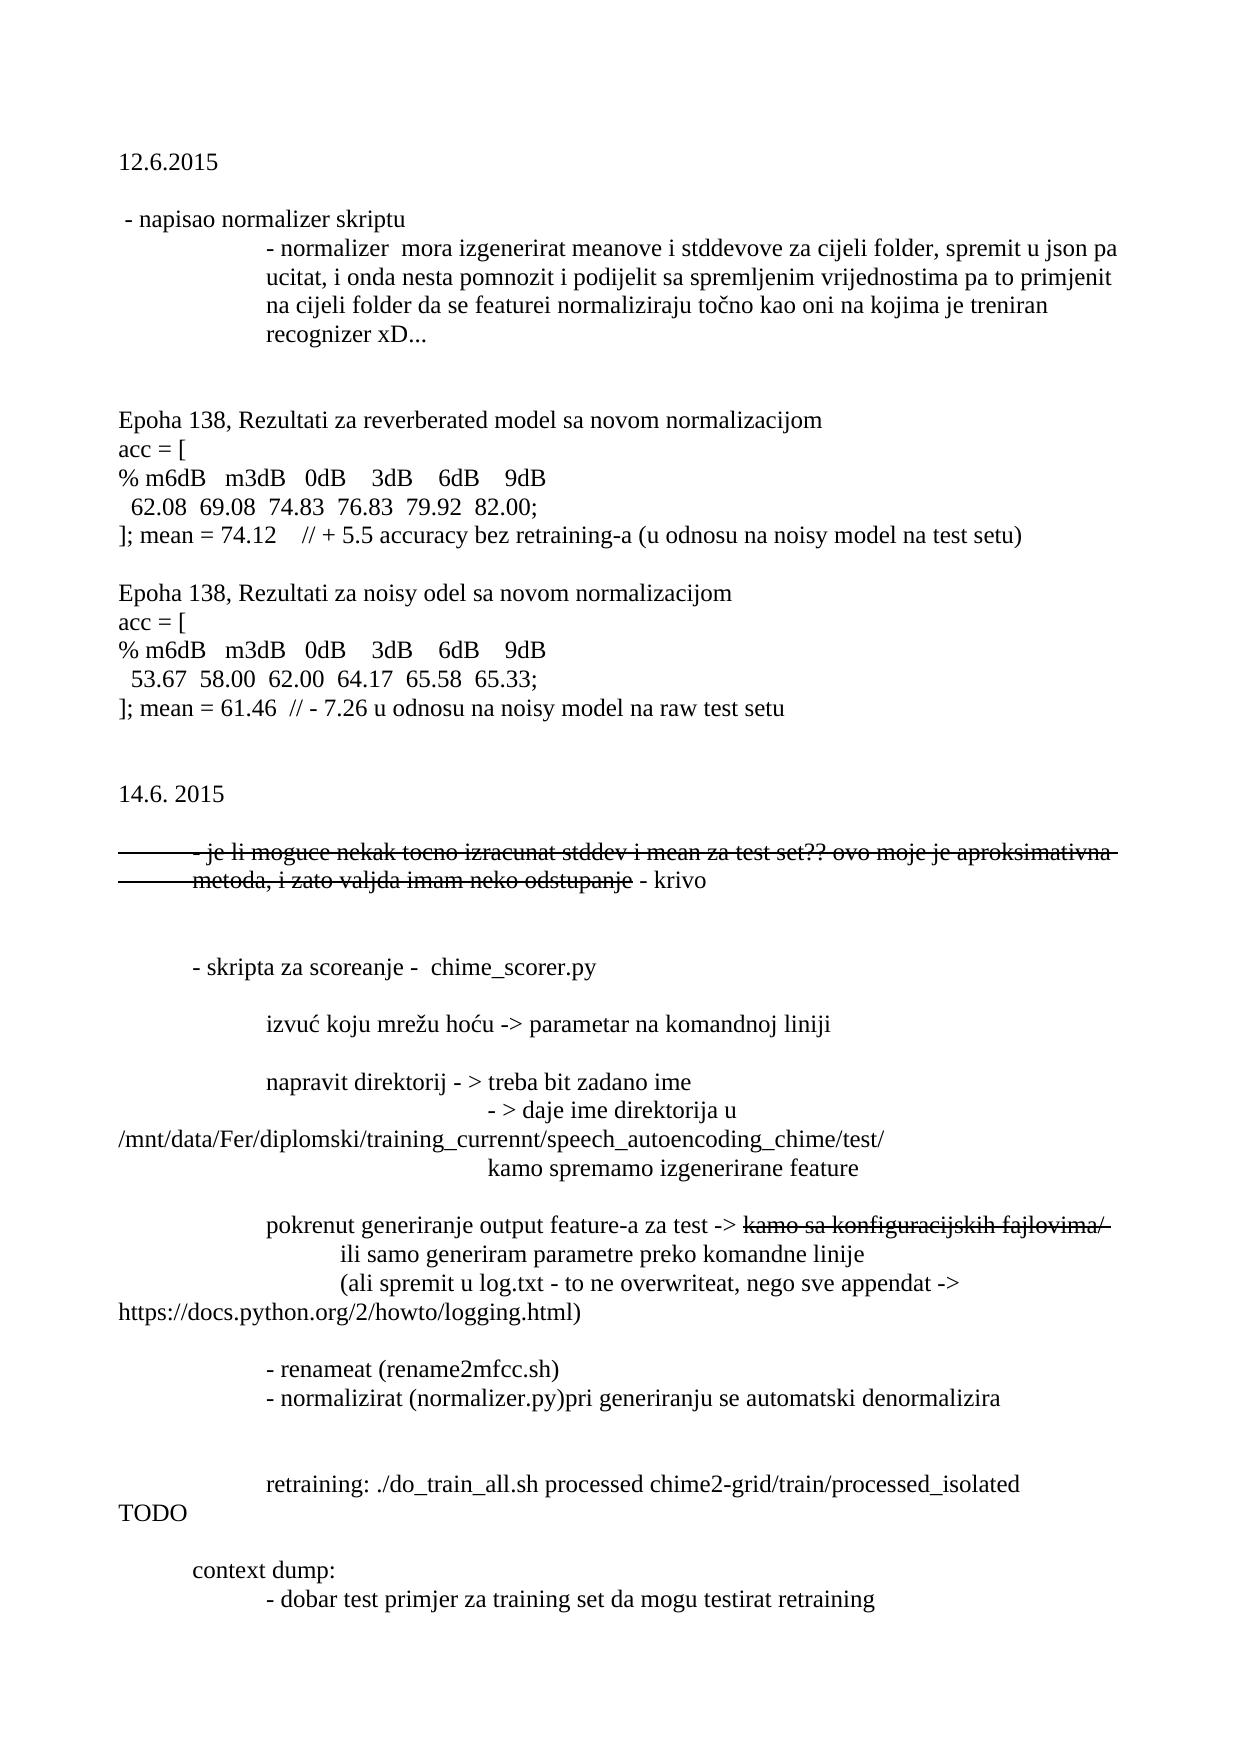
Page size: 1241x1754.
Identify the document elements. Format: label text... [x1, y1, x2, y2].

text TODO [118, 1498, 1122, 1527]
text % m6dB m3dB 0dB 3dB 6dB 9dB [118, 463, 1122, 492]
text izvuć koju mrežu hoću -> parametar na komandnoj liniji [118, 1009, 1122, 1038]
text ]; mean = 61.46 // - 7.26 u odnosu na noisy model na raw test setu [118, 693, 1122, 722]
text retraining: ./do_train_all.sh processed chime2-grid/train/processed_isolated [118, 1469, 1122, 1498]
text 62.08 69.08 74.83 76.83 79.92 82.00; [118, 492, 1122, 521]
text - napisao normalizer skriptu [118, 204, 1122, 233]
text - normalizer mora izgenerirat meanove i stddevove za cijeli folder, spremit u json pa ucitat, i onda nesta pomnozit i podijelit sa spremljenim vrijednostima pa to primjenit na cijeli folder da se featurei normaliziraju točno kao oni na kojima je treniran recognizer xD... [118, 233, 1122, 348]
text - renameat (rename2mfcc.sh) [118, 1354, 1122, 1383]
text metoda, i zato valjda imam neko odstupanje - krivo [118, 866, 1122, 894]
text 12.6.2015 [118, 147, 1122, 176]
text ili samo generiram parametre preko komandne linije [118, 1239, 1122, 1268]
text 14.6. 2015 [118, 779, 1122, 808]
text - dobar test primjer za training set da mogu testirat retraining [118, 1584, 1122, 1613]
text % m6dB m3dB 0dB 3dB 6dB 9dB [118, 636, 1122, 664]
text ]; mean = 74.12 // + 5.5 accuracy bez retraining-a (u odnosu na noisy model na test setu) [118, 521, 1122, 549]
text kamo spremamo izgenerirane feature [118, 1153, 1122, 1182]
text napravit direktorij - > treba bit zadano ime [118, 1067, 1122, 1096]
text context dump: [118, 1556, 1122, 1584]
text (ali spremit u log.txt - to ne overwriteat, nego sve appendat -> https://docs.python.org/2/howto/logging.html) [118, 1268, 1122, 1326]
text pokrenut generiranje output feature-a za test -> kamo sa konfiguracijskih fajlovima/ [118, 1211, 1122, 1239]
text Epoha 138, Rezultati za reverberated model sa novom normalizacijom [118, 406, 1122, 434]
text acc = [ [118, 434, 1122, 463]
text - je li moguce nekak tocno izracunat stddev i mean za test set?? ovo moje je aproksimativna [118, 837, 1122, 866]
text - skripta za scoreanje - chime_scorer.py [118, 952, 1122, 981]
text - normalizirat (normalizer.py)pri generiranju se automatski denormalizira [118, 1383, 1122, 1412]
text - > daje ime direktorija u /mnt/data/Fer/diplomski/training_currennt/speech_autoencoding_chime/test/ [118, 1096, 1122, 1153]
text Epoha 138, Rezultati za noisy odel sa novom normalizacijom [118, 578, 1122, 607]
text acc = [ [118, 607, 1122, 636]
text 53.67 58.00 62.00 64.17 65.58 65.33; [118, 664, 1122, 693]
